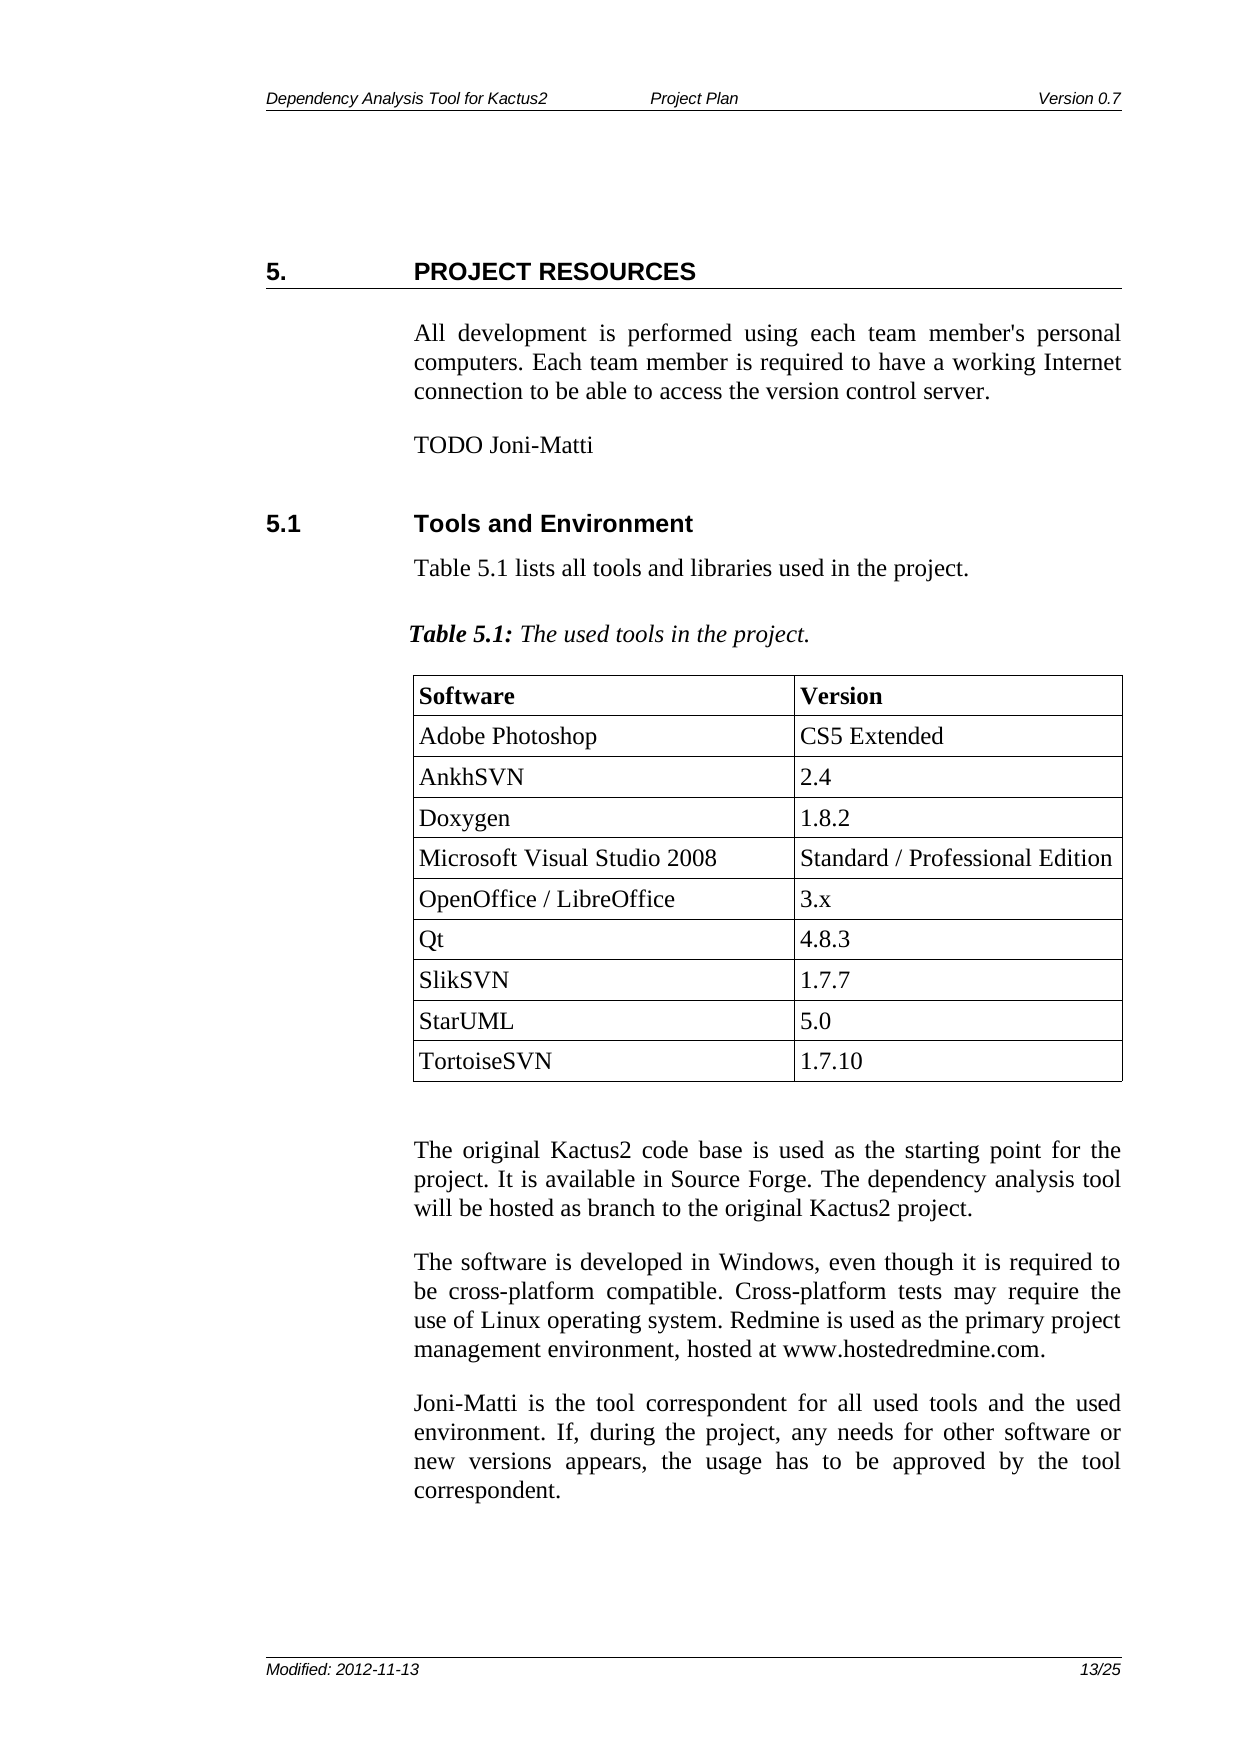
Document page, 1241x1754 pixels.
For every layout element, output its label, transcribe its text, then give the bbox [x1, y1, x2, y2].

text The software is developed in Windows, even though it is required to be cross-platform compatible. Cross-platform tests may require the use of Linux operating system. Redmine is used as the primary project management environment, hosted at www.hostedredmine.com. [413, 1247, 1122, 1363]
table_cell Adobe Photoshop [414, 716, 794, 756]
text Table 5.1: The used tools in the project. [266, 619, 1122, 648]
table_cell 2.4 [795, 757, 1122, 797]
text TODO Joni-Matti [413, 430, 1122, 459]
table_header Version [795, 676, 1122, 715]
table_cell Microsoft Visual Studio 2008 [414, 838, 794, 878]
subtitle Tools and Environment [266, 509, 1122, 538]
table_cell AnkhSVN [414, 757, 794, 797]
table_cell TortoiseSVN [414, 1041, 794, 1081]
table_cell Doxygen [414, 798, 794, 837]
text Joni-Matti is the tool correspondent for all used tools and the used environment. If, during the project, any needs for other software or new versions appears, the usage has to be approved by the tool correspondent. [413, 1388, 1122, 1504]
table_cell 3.x [795, 879, 1122, 918]
table_cell SlikSVN [414, 960, 794, 1000]
subtitle Project Resources [266, 257, 1122, 288]
table_cell 4.8.3 [795, 920, 1122, 959]
table_cell 1.8.2 [795, 798, 1122, 837]
table_cell 5.0 [795, 1001, 1122, 1040]
text Table 5.1 lists all tools and libraries used in the project. [413, 552, 1122, 581]
table_cell 1.7.7 [795, 960, 1122, 1000]
text All development is performed using each team member's personal computers. Each team member is required to have a working Internet connection to be able to access the version control server. [413, 318, 1122, 405]
table_cell CS5 Extended [795, 716, 1122, 756]
text The original Kactus2 code base is used as the starting point for the project. It is available in Source Forge. The dependency analysis tool will be hosted as branch to the original Kactus2 project. [413, 1135, 1122, 1222]
table_cell StarUML [414, 1001, 794, 1040]
table_cell 1.7.10 [795, 1041, 1122, 1081]
table_cell Standard / Professional Edition [795, 838, 1122, 878]
table_header Software [414, 676, 794, 715]
table_cell OpenOffice / LibreOffice [414, 879, 794, 918]
table_cell Qt [414, 920, 794, 959]
